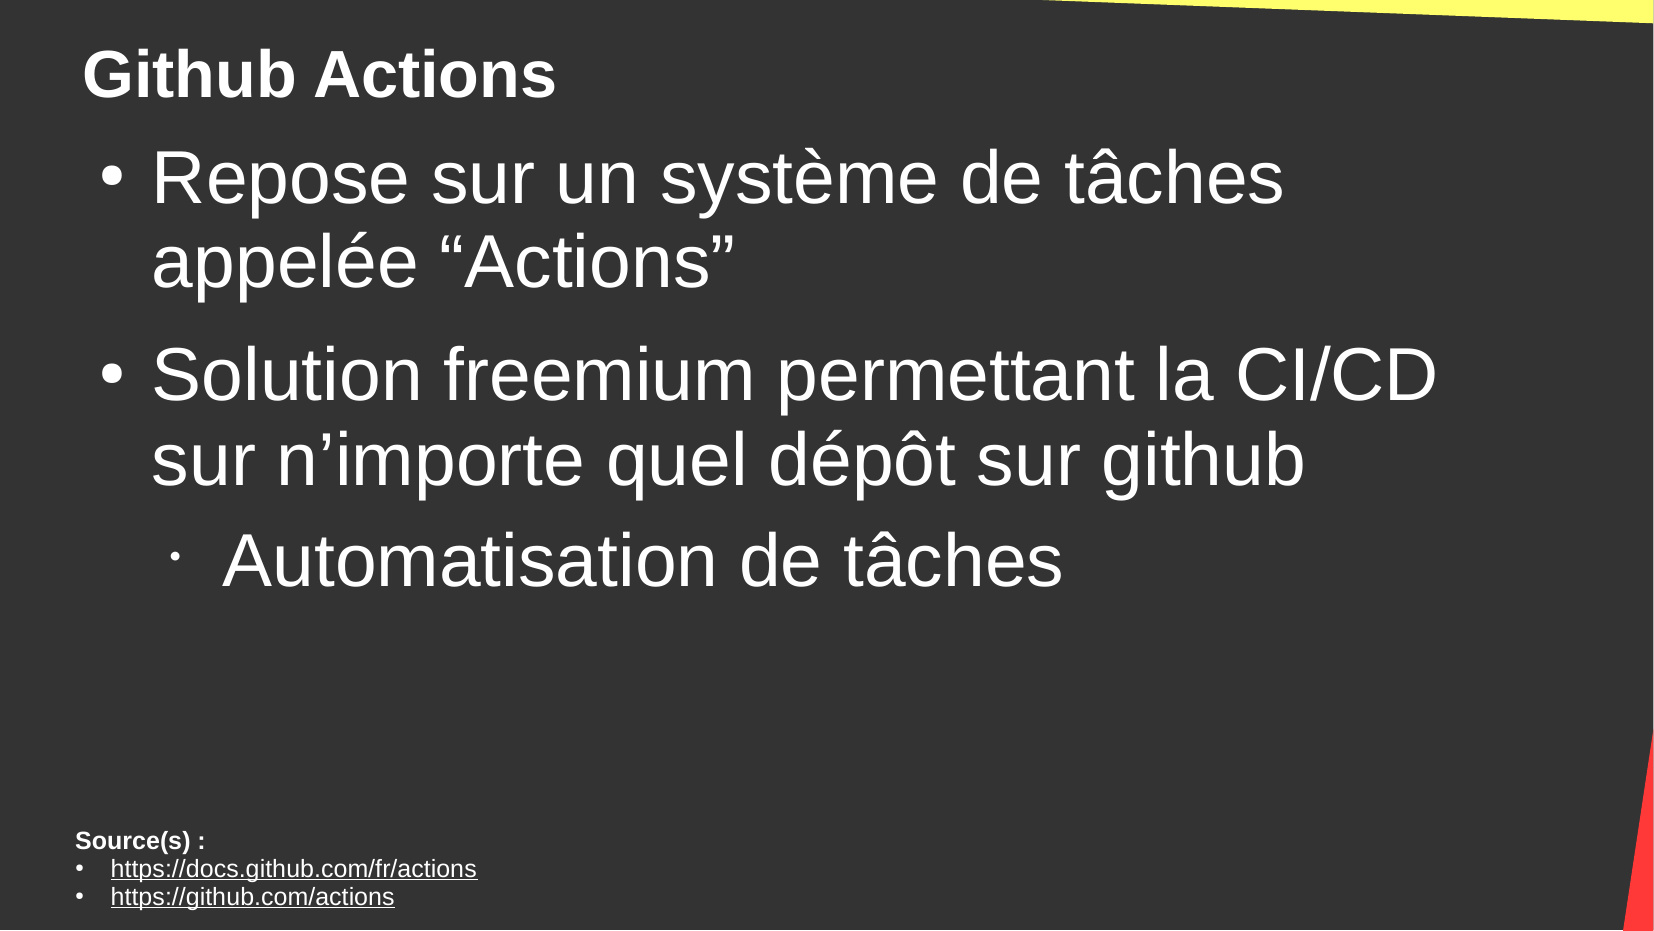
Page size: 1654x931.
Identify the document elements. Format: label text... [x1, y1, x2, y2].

text_box [1622, 725, 1654, 931]
text_box Source(s) : https://docs.github.com/fr/actions https://github.com/actions [60, 809, 1546, 919]
list Repose sur un système de tâches appelée “Actions” Solution freemium permettant la CI/CD sur n’importe quel dépôt sur github Automatisation de tâches [80, 135, 1560, 792]
title Github Actions [82, 37, 1123, 119]
text_box [1042, 0, 1654, 24]
